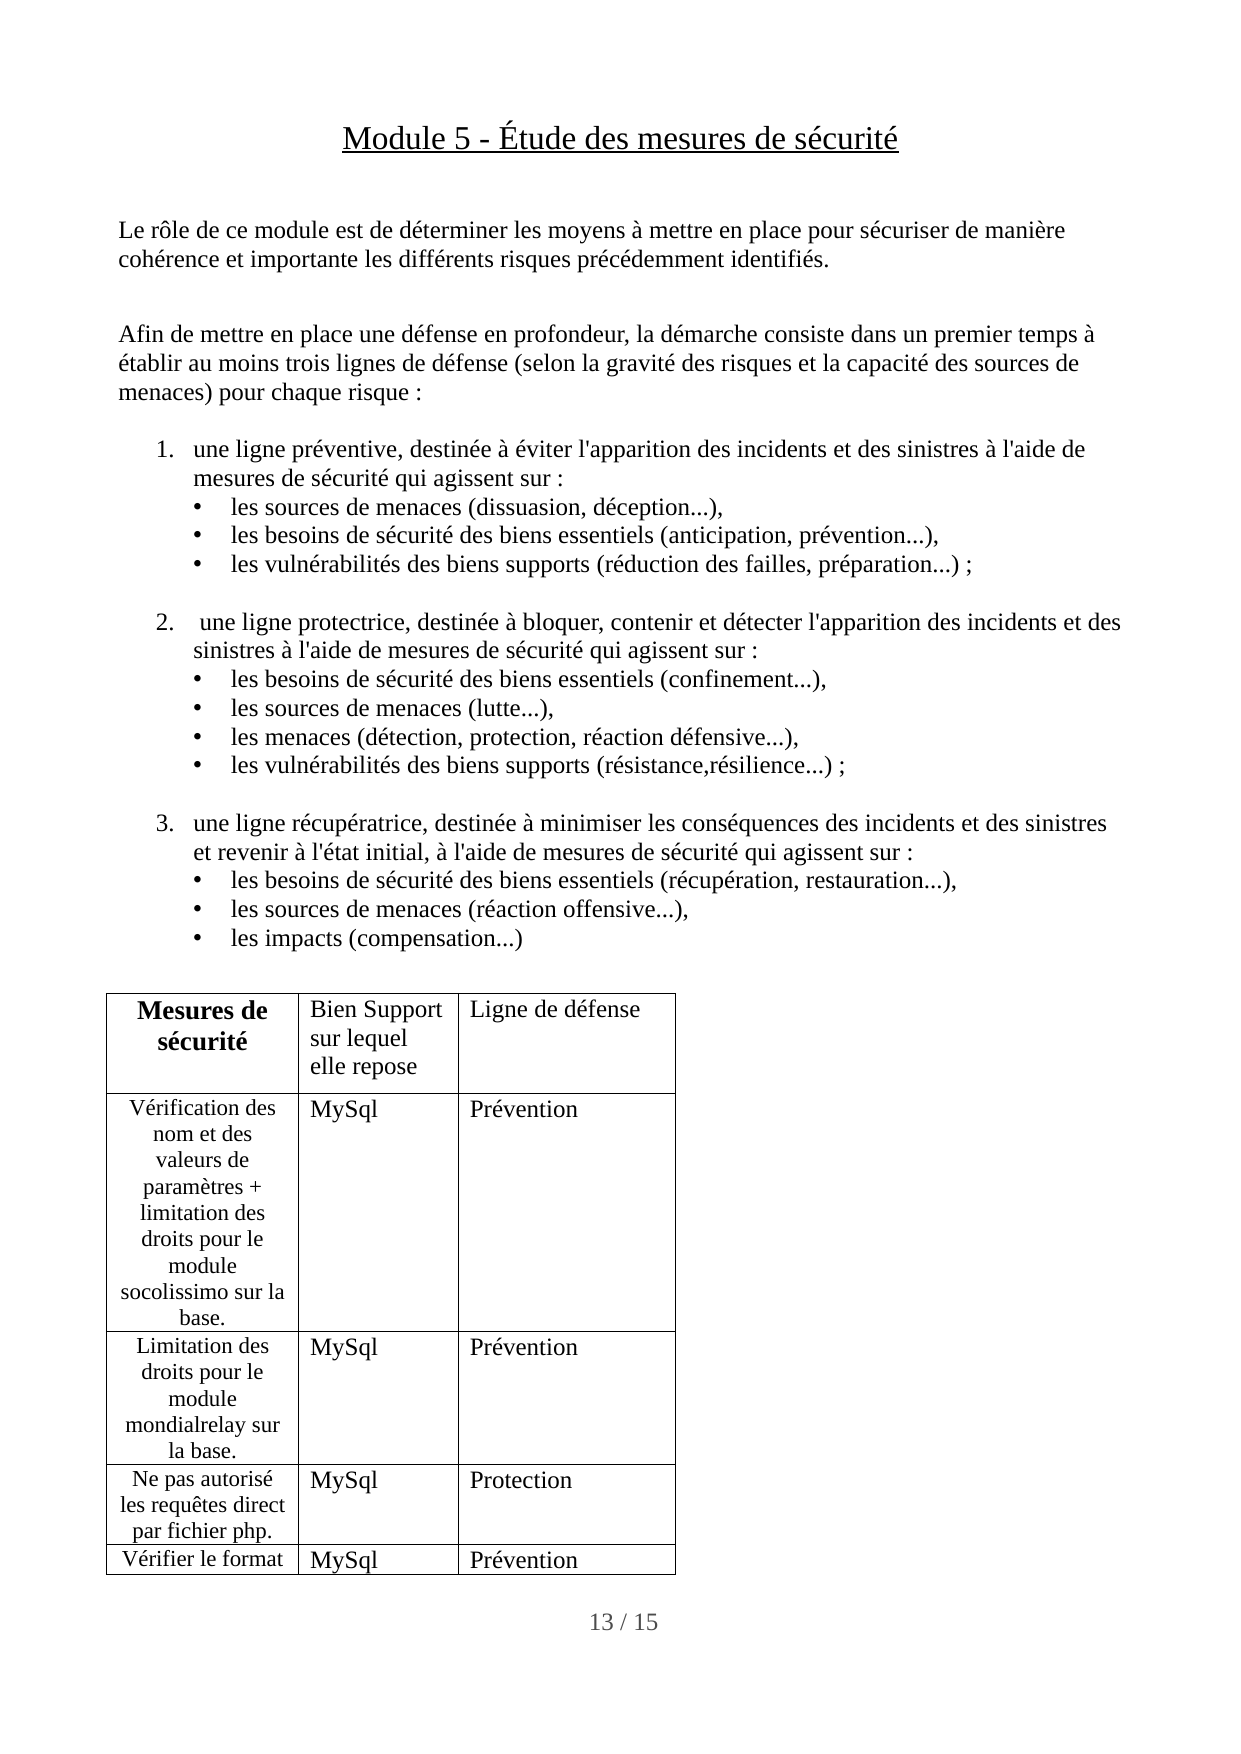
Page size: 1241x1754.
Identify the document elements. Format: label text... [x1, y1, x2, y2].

list les sources de menaces (dissuasion, déception...), [193, 492, 1122, 520]
table_header Ligne de défense [459, 994, 675, 1093]
list une ligne récupératrice, destinée à minimiser les conséquences des incidents et des sinistres et revenir à l'état initial, à l'aide de mesures de sécurité qui agissent sur : [156, 808, 1122, 865]
table_cell MySql [299, 1545, 458, 1573]
table_cell Vérification des nom et des valeurs de paramètres + limitation des droits pour le module socolissimo sur la base. [107, 1094, 298, 1331]
list une ligne préventive, destinée à éviter l'apparition des incidents et des sinistres à l'aide de mesures de sécurité qui agissent sur : [156, 434, 1122, 492]
table_cell MySql [299, 1465, 458, 1544]
list les vulnérabilités des biens supports (résistance,résilience...) ; [193, 750, 1122, 779]
table_cell MySql [299, 1332, 458, 1464]
table_cell Prévention [459, 1545, 675, 1573]
table_header Bien Support sur lequel elle repose [299, 994, 458, 1093]
list les sources de menaces (lutte...), [193, 693, 1122, 722]
list les sources de menaces (réaction offensive...), [193, 894, 1122, 923]
table_cell Vérifier le format [107, 1545, 298, 1573]
list les menaces (détection, protection, réaction défensive...), [193, 722, 1122, 750]
table_cell Protection [459, 1465, 675, 1544]
text Afin de mettre en place une défense en profondeur, la démarche consiste dans un premier temps à établir au moins trois lignes de défense (selon la gravité des risques et la capacité des sources de menaces) pour chaque risque : [118, 319, 1122, 405]
table_cell Ne pas autorisé les requêtes direct par fichier php. [107, 1465, 298, 1544]
list les besoins de sécurité des biens essentiels (confinement...), [193, 664, 1122, 693]
text Module 5 - Étude des mesures de sécurité [118, 118, 1122, 156]
list les vulnérabilités des biens supports (réduction des failles, préparation...) ; [193, 549, 1122, 578]
table_cell Prévention [459, 1094, 675, 1331]
table_cell Prévention [459, 1332, 675, 1464]
table_header Mesures de sécurité [107, 994, 298, 1093]
text Le rôle de ce module est de déterminer les moyens à mettre en place pour sécuriser de manière cohérence et importante les différents risques précédemment identifiés. [118, 215, 1122, 272]
list les impacts (compensation...) [193, 923, 1122, 952]
list une ligne protectrice, destinée à bloquer, contenir et détecter l'apparition des incidents et des sinistres à l'aide de mesures de sécurité qui agissent sur : [156, 607, 1122, 664]
table_cell Limitation des droits pour le module mondialrelay sur la base. [107, 1332, 298, 1464]
table_cell MySql [299, 1094, 458, 1331]
list les besoins de sécurité des biens essentiels (anticipation, prévention...), [193, 520, 1122, 549]
list les besoins de sécurité des biens essentiels (récupération, restauration...), [193, 865, 1122, 894]
